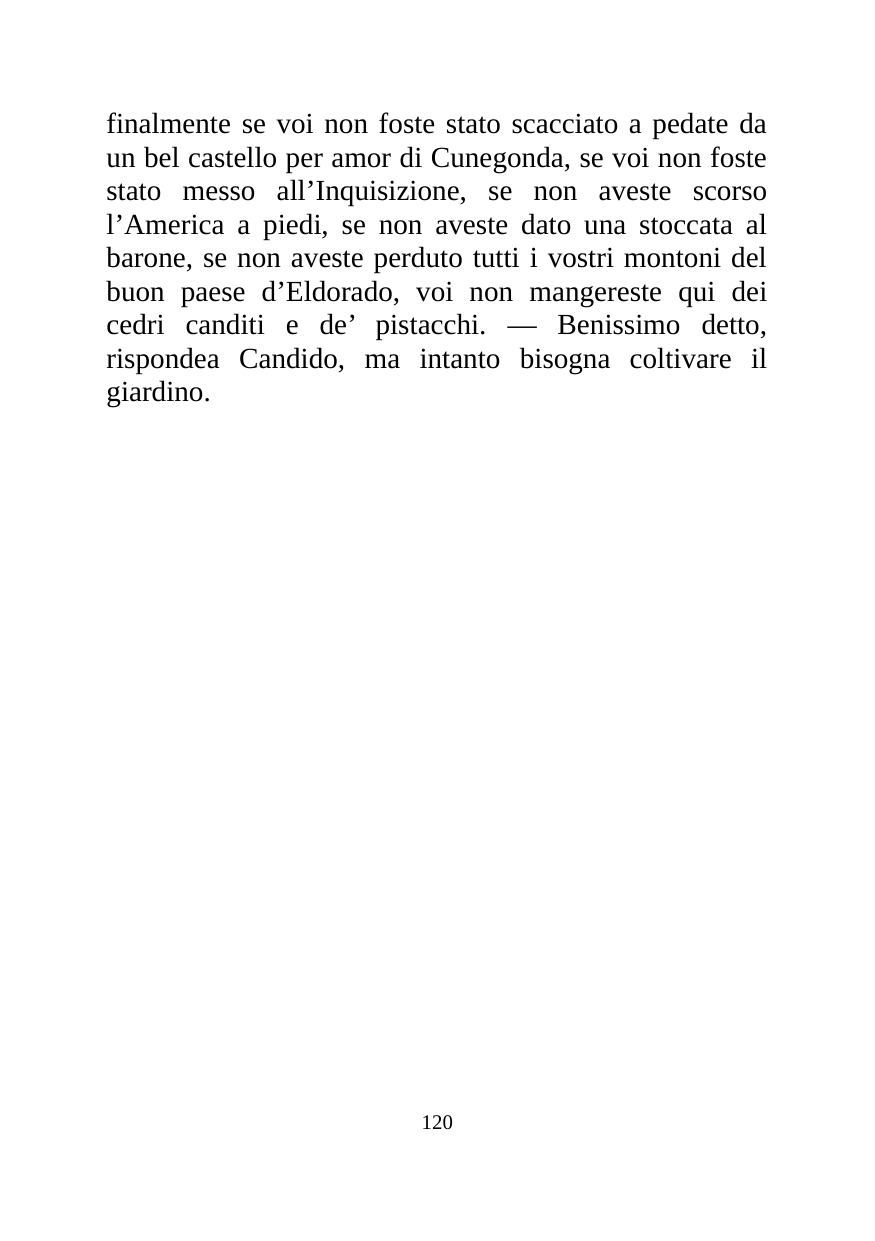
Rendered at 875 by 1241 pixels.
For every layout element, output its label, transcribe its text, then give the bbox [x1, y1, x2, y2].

text finalmente se voi non foste stato scacciato a pedate da un bel castello per amor di Cunegonda, se voi non foste stato messo all’Inquisizione, se non aveste scorso l’America a piedi, se non aveste dato una stoccata al barone, se non aveste perduto tutti i vostri montoni del buon paese d’Eldorado, voi non mangereste qui dei cedri canditi e de’ pistacchi. — Benissimo detto, rispondea Candido, ma intanto bisogna coltivare il giardino. [106, 106, 768, 408]
